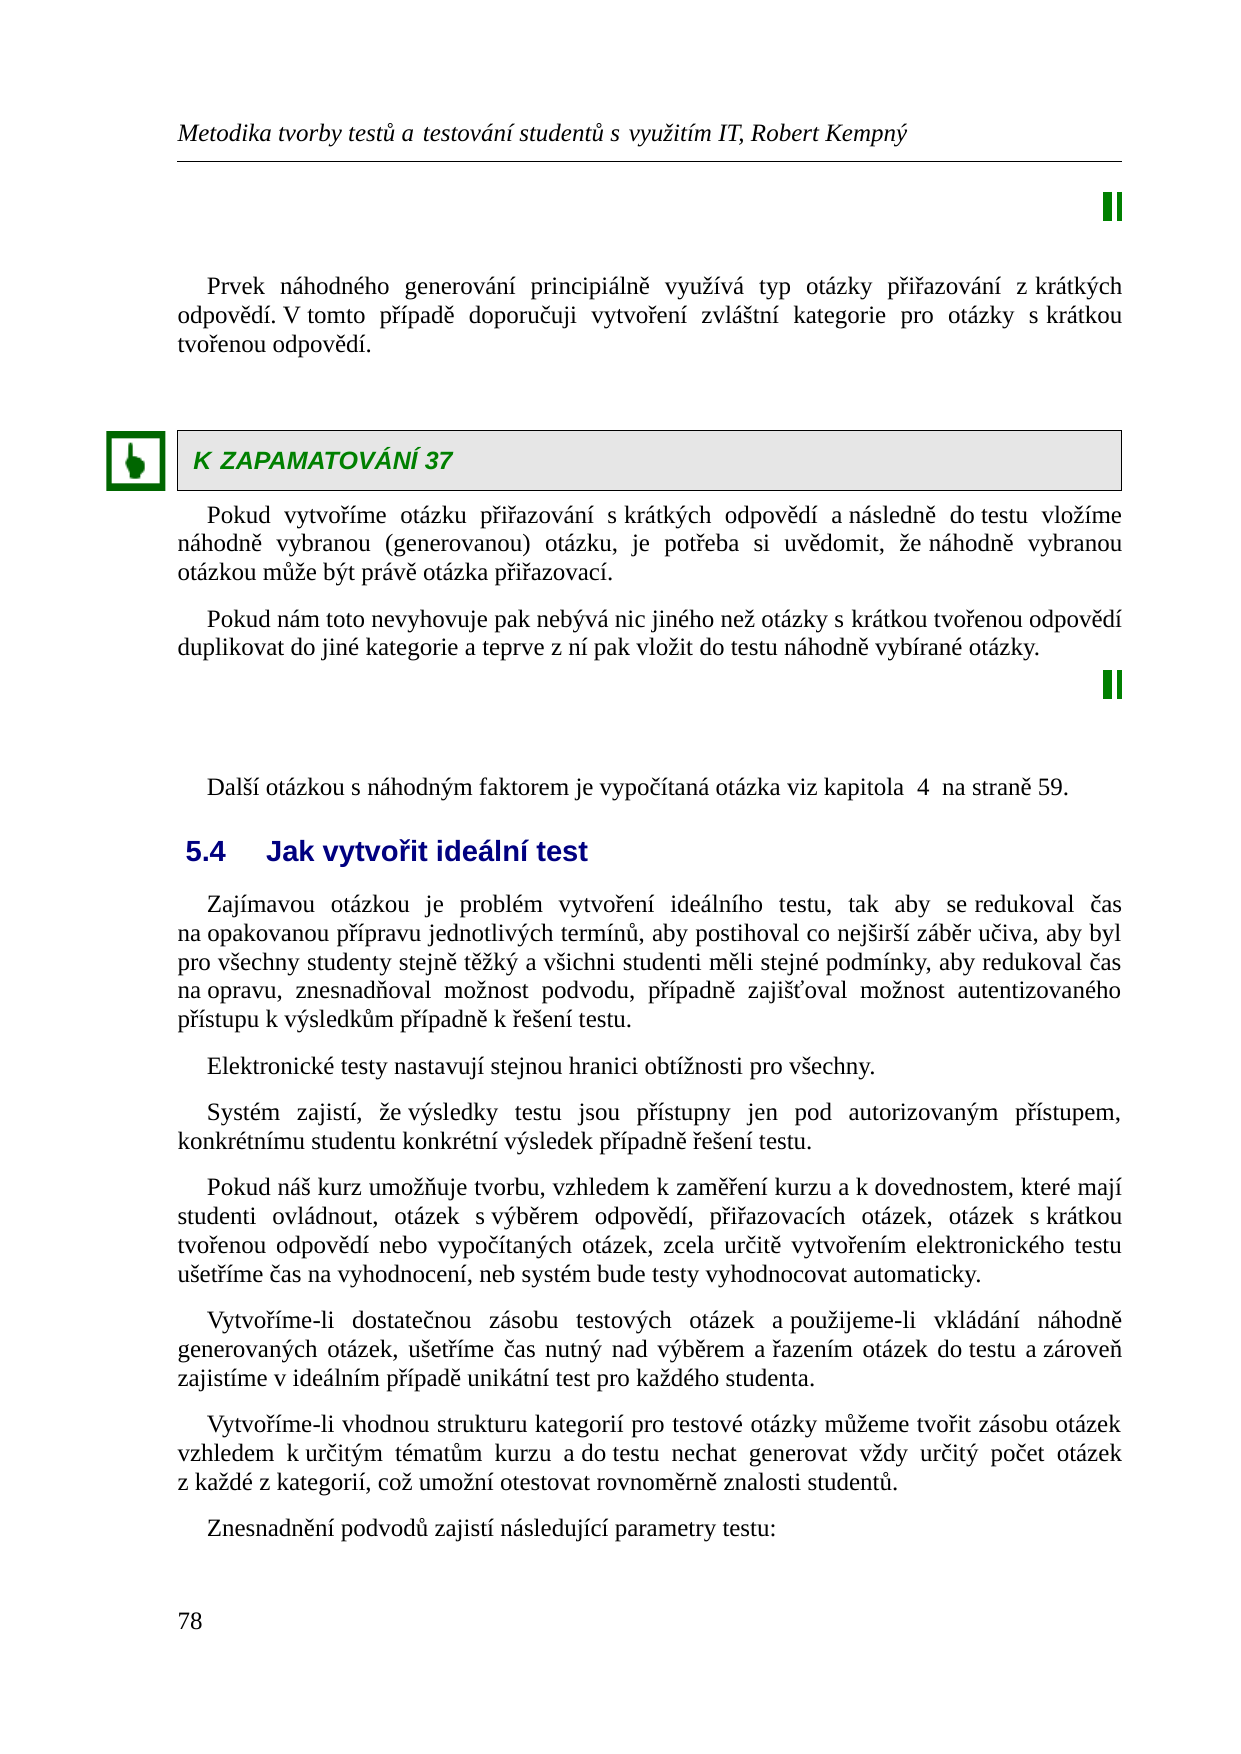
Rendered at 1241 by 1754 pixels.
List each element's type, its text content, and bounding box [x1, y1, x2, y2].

text Pokud nám toto nevyhovuje pak nebývá nic jiného než otázky s krátkou tvořenou odpovědí duplikovat do jiné kategorie a teprve z ní pak vložit do testu náhodně vybírané otázky. [177, 604, 1122, 661]
text Prvek náhodného generování principiálně využívá typ otázky přiřazování z krátkých odpovědí. V tomto případě doporučuji vytvoření zvláštní kategorie pro otázky s krátkou tvořenou odpovědí. [177, 271, 1122, 357]
text Znesnadnění podvodů zajistí následující parametry testu: [177, 1513, 1122, 1542]
text K zapamatování 37 [178, 431, 1121, 490]
text Vytvoříme­‑li dostatečnou zásobu testových otázek a použijeme­‑li vkládání náhodně generovaných otázek, ušetříme čas nutný nad výběrem a řazením otázek do testu a zároveň zajistíme v ideálním případě unikátní test pro každého studenta. [177, 1305, 1122, 1391]
text Zajímavou otázkou je problém vytvoření ideálního testu, tak aby se redukoval čas na opakovanou přípravu jednotlivých termínů, aby postihoval co nejširší záběr učiva, aby byl pro všechny studenty stejně těžký a všichni studenti měli stejné podmínky, aby redukoval čas na opravu, znesnadňoval možnost podvodu, případně zajišťoval možnost autentizovaného přístupu k výsledkům případně k řešení testu. [177, 889, 1122, 1033]
text Systém zajistí, že výsledky testu jsou přístupny jen pod autorizovaným přístupem, konkrétnímu studentu konkrétní výsledek případně řešení testu. [177, 1097, 1122, 1155]
text Pokud vytvoříme otázku přiřazování s krátkých odpovědí a následně do testu vložíme náhodně vybranou (generovanou) otázku, je potřeba si uvědomit, že náhodně vybranou otázkou může být právě otázka přiřazovací. [177, 500, 1122, 586]
text Pokud náš kurz umožňuje tvorbu, vzhledem k zaměření kurzu a k dovednostem, které mají studenti ovládnout, otázek s výběrem odpovědí, přiřazovacích otázek, otázek s krátkou tvořenou odpovědí nebo vypočítaných otázek, zcela určitě vytvořením elektronického testu ušetříme čas na vyhodnocení, neb systém bude testy vyhodnocovat automaticky. [177, 1172, 1122, 1287]
text Další otázkou s náhodným faktorem je vypočítaná otázka viz kapitola 4 na straně 57. [177, 772, 1122, 801]
subtitle Jak vytvořit ideální test [177, 834, 1122, 868]
picture [106, 431, 166, 491]
text Elektronické testy nastavují stejnou hranici obtížnosti pro všechny. [177, 1051, 1122, 1079]
text Vytvoříme­‑li vhodnou strukturu kategorií pro testové otázky můžeme tvořit zásobu otázek vzhledem k určitým tématům kurzu a do testu nechat generovat vždy určitý počet otázek z každé z kategorií, což umožní otestovat rovnoměrně znalosti studentů. [177, 1409, 1122, 1495]
